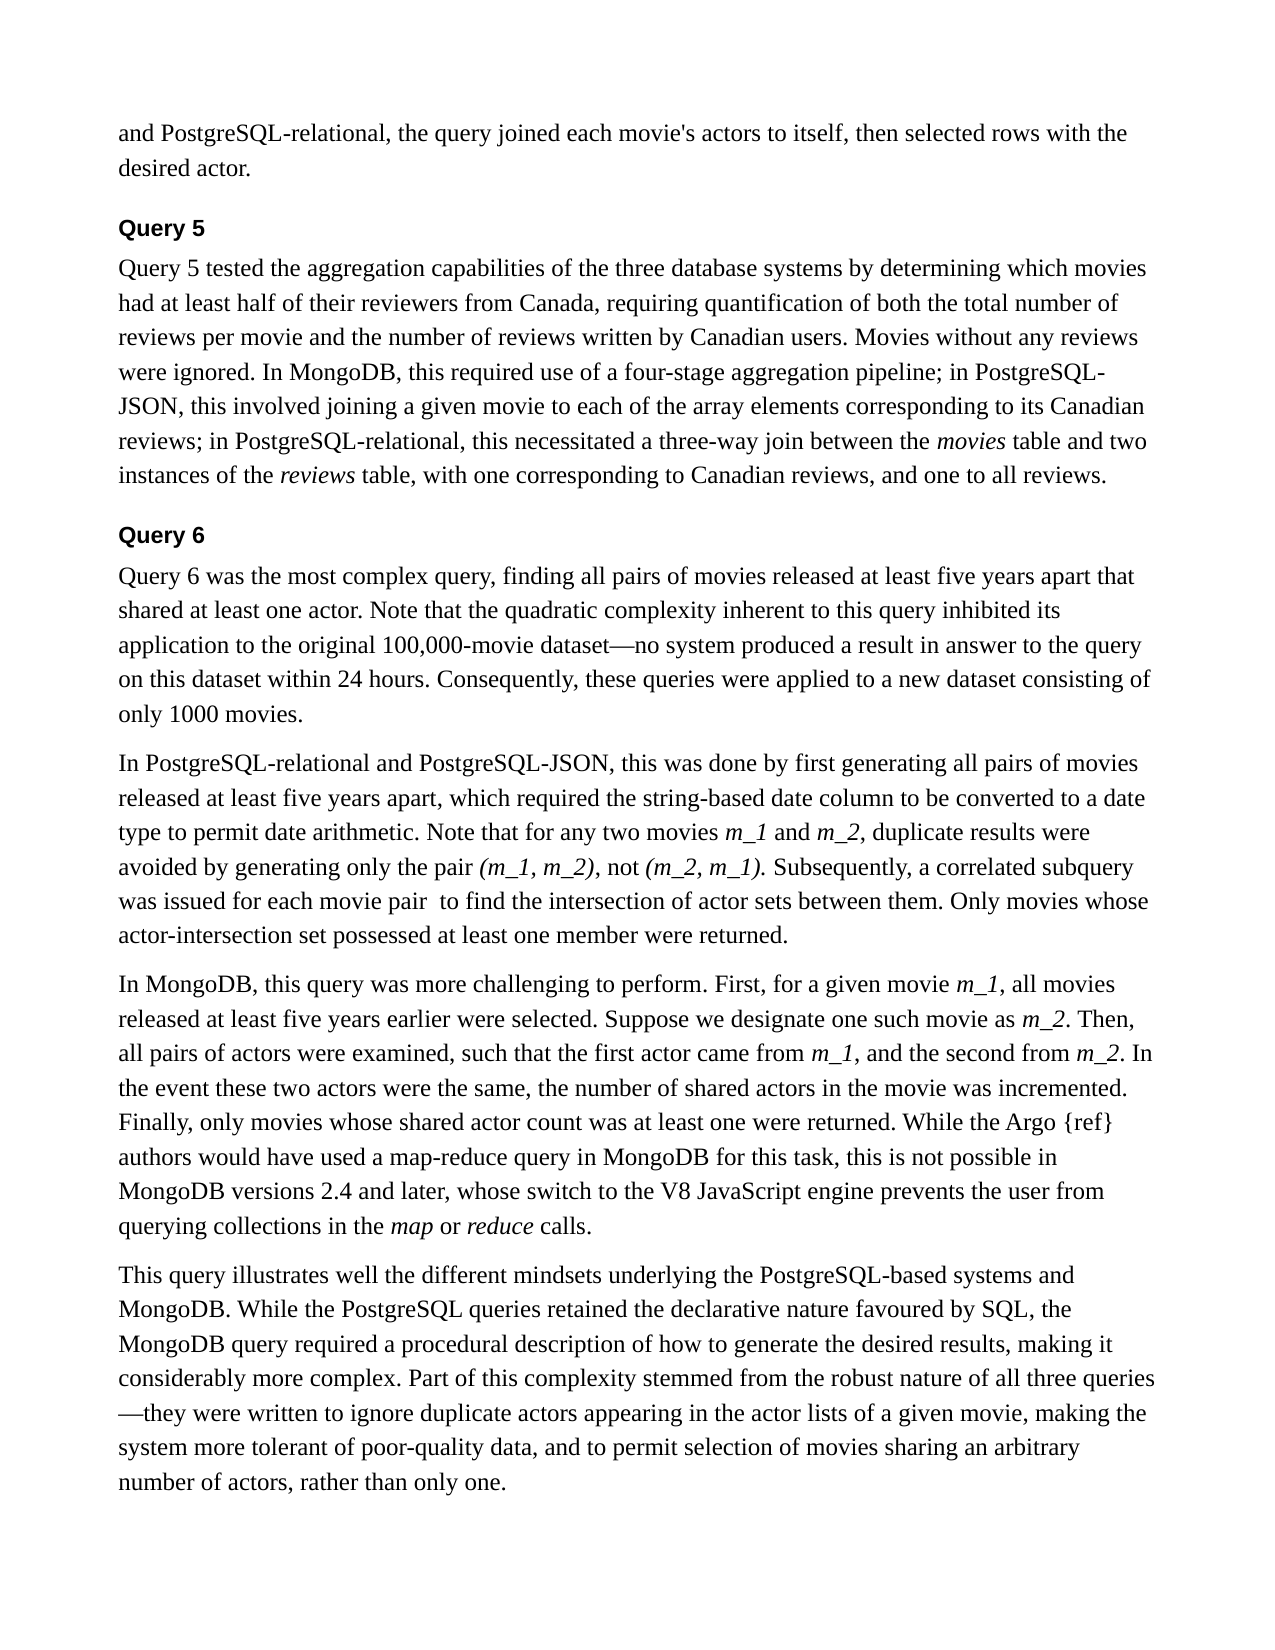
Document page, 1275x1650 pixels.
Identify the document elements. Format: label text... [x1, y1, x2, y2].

text Query 5 tested the aggregation capabilities of the three database systems by determining which movies had at least half of their reviewers from Canada, requiring quantification of both the total number of reviews per movie and the number of reviews written by Canadian users. Movies without any reviews were ignored. In MongoDB, this required use of a four-stage aggregation pipeline; in PostgreSQL-JSON, this involved joining a given movie to each of the array elements corresponding to its Canadian reviews; in PostgreSQL-relational, this necessitated a three-way join between the movies table and two instances of the reviews table, with one corresponding to Canadian reviews, and one to all reviews. [118, 253, 1157, 489]
text and PostgreSQL-relational, the query joined each movie's actors to itself, then selected rows with the desired actor. [118, 118, 1157, 181]
text In MongoDB, this query was more challenging to perform. First, for a given movie m_1, all movies released at least five years earlier were selected. Suppose we designate one such movie as m_2. Then, all pairs of actors were examined, such that the first actor came from m_1, and the second from m_2. In the event these two actors were the same, the number of shared actors in the movie was incremented. Finally, only movies whose shared actor count was at least one were returned. While the Argo {ref} authors would have used a map-reduce query in MongoDB for this task, this is not possible in MongoDB versions 2.4 and later, whose switch to the V8 JavaScript engine prevents the user from querying collections in the map or reduce calls. [118, 969, 1157, 1240]
subtitle Query 5 [118, 214, 1157, 241]
subtitle Query 6 [118, 522, 1157, 549]
text This query illustrates well the different mindsets underlying the PostgreSQL-based systems and MongoDB. While the PostgreSQL queries retained the declarative nature favoured by SQL, the MongoDB query required a procedural description of how to generate the desired results, making it considerably more complex. Part of this complexity stemmed from the robust nature of all three queries—they were written to ignore duplicate actors appearing in the actor lists of a given movie, making the system more tolerant of poor-quality data, and to permit selection of movies sharing an arbitrary number of actors, rather than only one. [118, 1260, 1157, 1496]
text Query 6 was the most complex query, finding all pairs of movies released at least five years apart that shared at least one actor. Note that the quadratic complexity inherent to this query inhibited its application to the original 100,000-movie dataset—no system produced a result in answer to the query on this dataset within 24 hours. Consequently, these queries were applied to a new dataset consisting of only 1000 movies. [118, 561, 1157, 728]
text In PostgreSQL-relational and PostgreSQL-JSON, this was done by first generating all pairs of movies released at least five years apart, which required the string-based date column to be converted to a date type to permit date arithmetic. Note that for any two movies m_1 and m_2, duplicate results were avoided by generating only the pair (m_1, m_2), not (m_2, m_1). Subsequently, a correlated subquery was issued for each movie pair to find the intersection of actor sets between them. Only movies whose actor-intersection set possessed at least one member were returned. [118, 748, 1157, 949]
